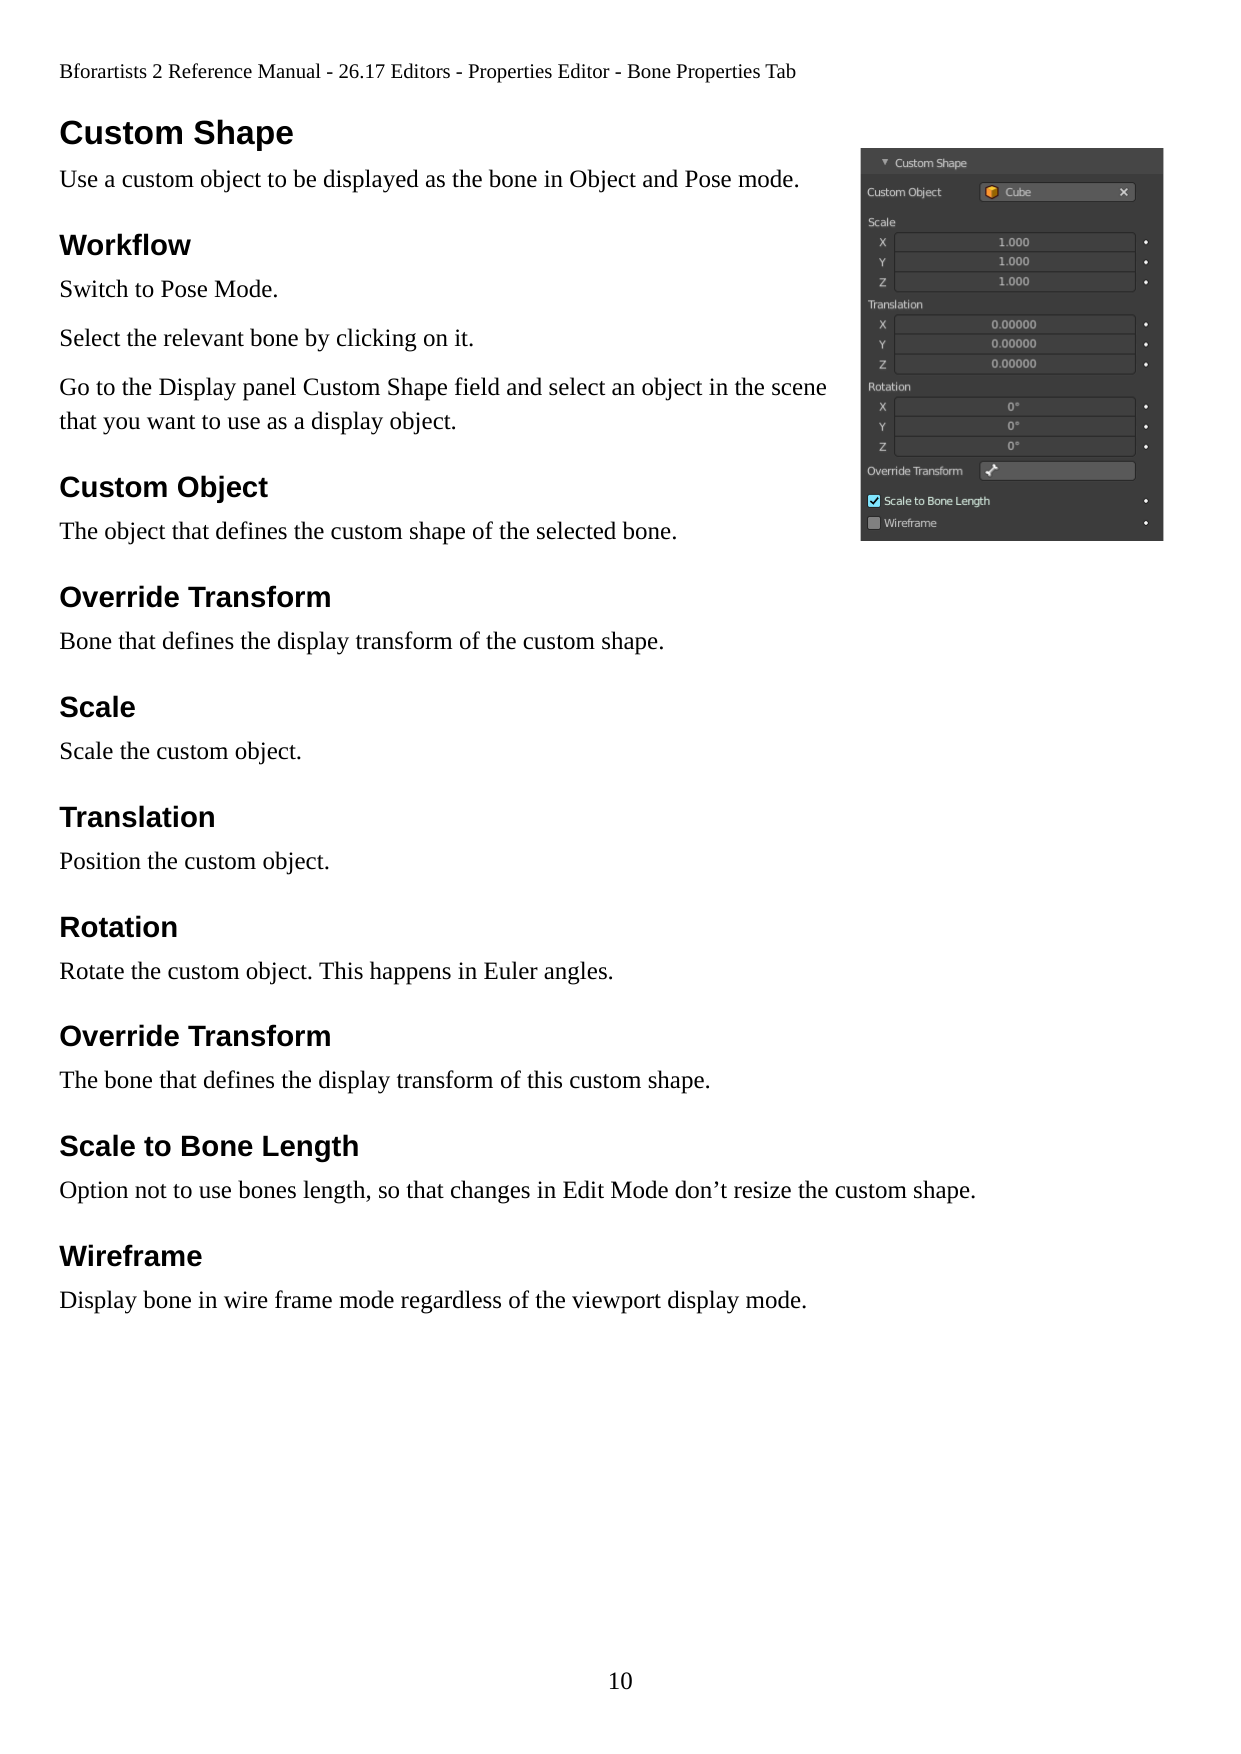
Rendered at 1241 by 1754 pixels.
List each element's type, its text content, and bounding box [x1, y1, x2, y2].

subtitle Wireframe [59, 1239, 1181, 1273]
subtitle Override Transform [59, 1019, 1181, 1053]
subtitle Custom Shape [59, 113, 1181, 151]
text Display bone in wire frame mode regardless of the viewport display mode. [59, 1285, 1181, 1314]
text Use a custom object to be displayed as the bone in Object and Pose mode. [59, 164, 860, 192]
subtitle Scale [59, 690, 1181, 723]
text Rotate the custom object. This happens in Euler angles. [59, 956, 1181, 984]
text The bone that defines the display transform of this custom shape. [59, 1066, 1181, 1094]
text Scale the custom object. [59, 736, 1181, 765]
subtitle [1164, 227, 1181, 261]
text Position the custom object. [59, 846, 1181, 874]
text The object that defines the custom shape of the selected bone. [59, 516, 1181, 545]
text Switch to Pose Mode. [59, 274, 860, 302]
subtitle Rotation [59, 909, 1181, 943]
subtitle Override Transform [59, 580, 1181, 613]
subtitle [1164, 470, 1181, 504]
text Select the relevant bone by clicking on it. [59, 323, 860, 351]
subtitle Scale to Bone Length [59, 1129, 1181, 1163]
subtitle Translation [59, 799, 1181, 833]
picture [860, 148, 1164, 541]
text Option not to use bones length, so that changes in Edit Mode don’t resize the custom shape. [59, 1176, 1181, 1204]
subtitle Workflow [59, 227, 860, 261]
subtitle Custom Object [59, 470, 860, 504]
text Bone that defines the display transform of the custom shape. [59, 626, 1181, 655]
text Go to the Display panel Custom Shape field and select an object in the scene that you want to use as a display object. [59, 372, 860, 435]
text [1164, 274, 1181, 302]
